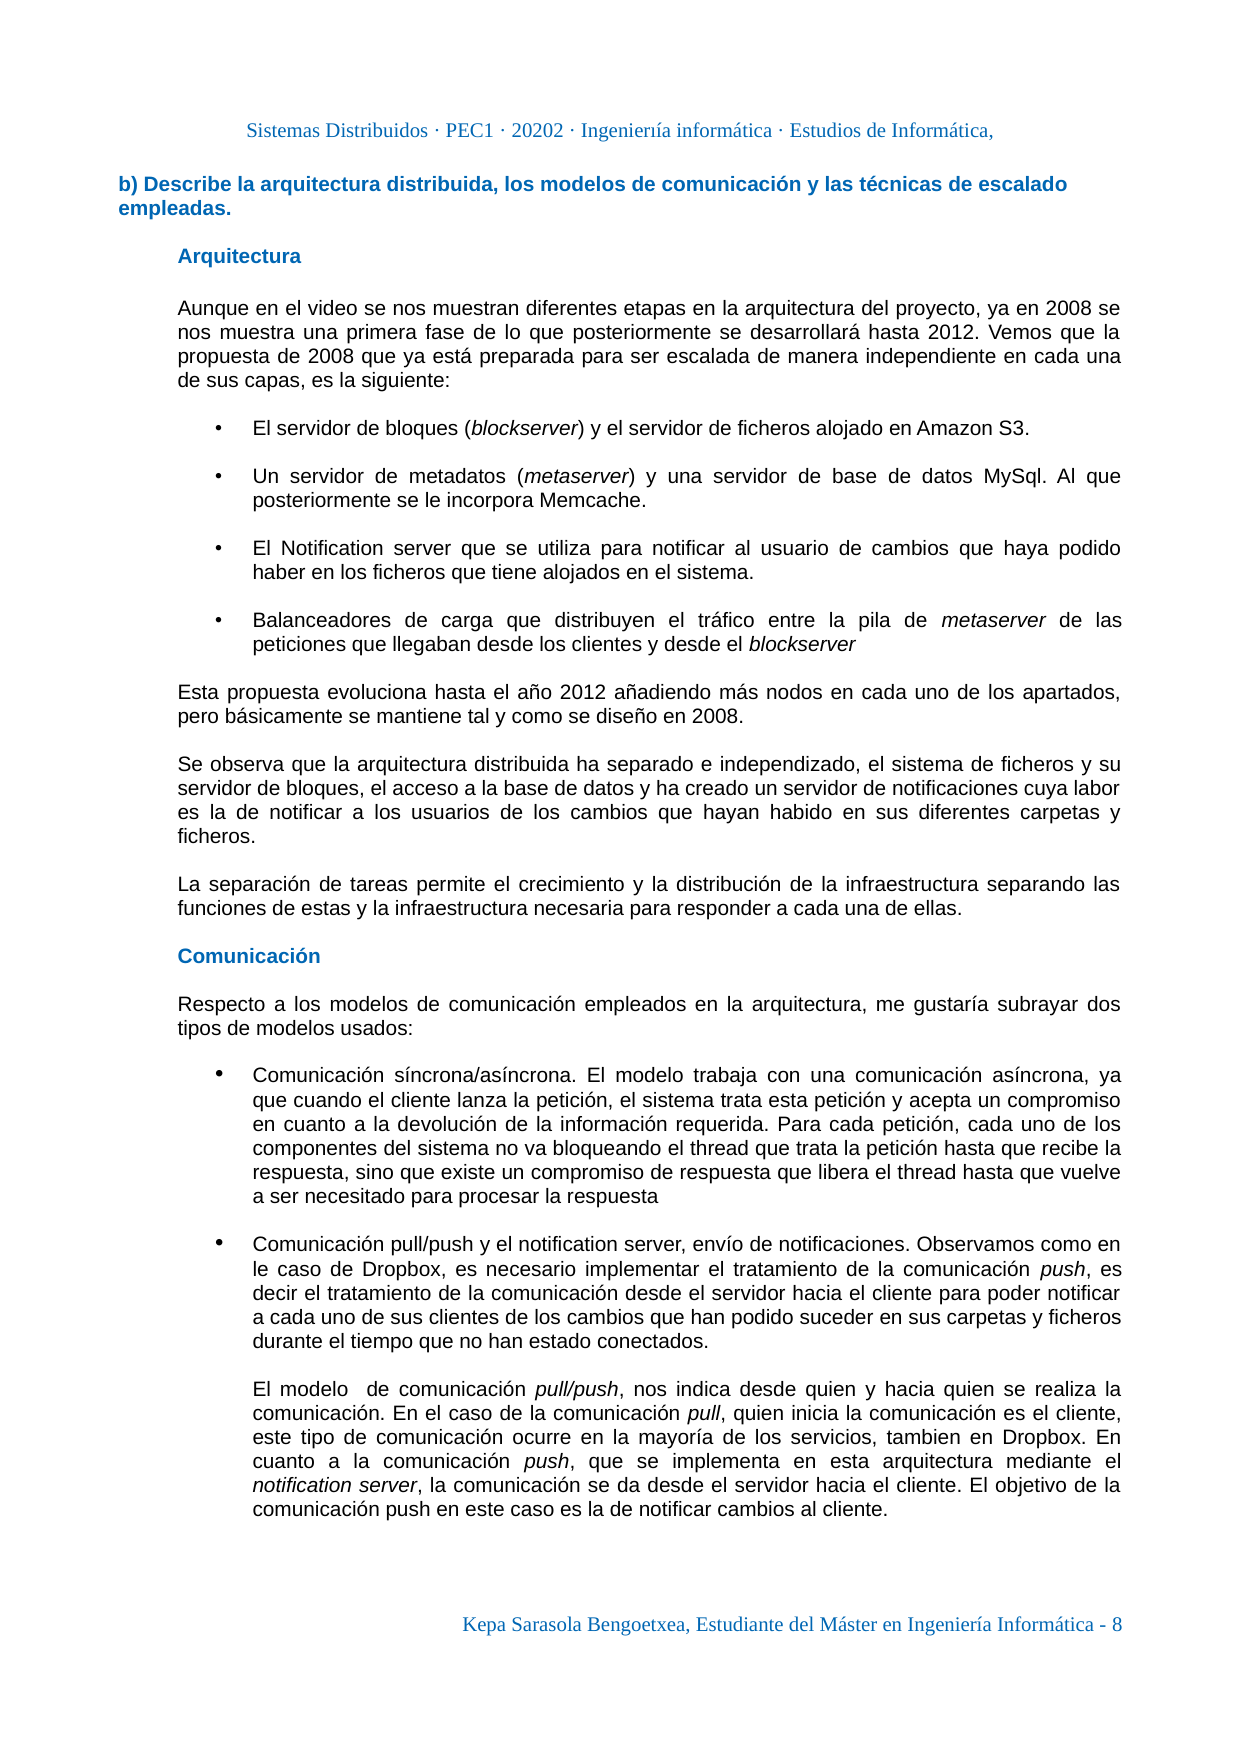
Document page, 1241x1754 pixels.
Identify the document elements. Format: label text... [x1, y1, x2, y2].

list El Notification server que se utiliza para notificar al usuario de cambios que haya podido haber en los ficheros que tiene alojados en el sistema. [215, 536, 1122, 584]
text b) Describe la arquitectura distribuida, los modelos de comunicación y las técnicas de escalado [118, 172, 1122, 196]
text empleadas. [118, 196, 1122, 219]
text Esta propuesta evoluciona hasta el año 2012 añadiendo más nodos en cada uno de los apartados, pero básicamente se mantiene tal y como se diseño en 2008. [177, 680, 1122, 728]
list El servidor de bloques (blockserver) y el servidor de ficheros alojado en Amazon S3. [215, 416, 1122, 440]
text Respecto a los modelos de comunicación empleados en la arquitectura, me gustaría subrayar dos tipos de modelos usados: [177, 991, 1122, 1039]
list Comunicación pull/push y el notification server, envío de notificaciones. Observamos como en le caso de Dropbox, es necesario implementar el tratamiento de la comunicación push, es decir el tratamiento de la comunicación desde el servidor hacia el cliente para poder notificar a cada uno de sus clientes de los cambios que han podido suceder en sus carpetas y ficheros durante el tiempo que no han estado conectados. [215, 1232, 1122, 1353]
text Comunicación [118, 943, 1122, 967]
list Comunicación síncrona/asíncrona. El modelo trabaja con una comunicación asíncrona, ya que cuando el cliente lanza la petición, el sistema trata esta petición y acepta un compromiso en cuanto a la devolución de la información requerida. Para cada petición, cada uno de los componentes del sistema no va bloqueando el thread que trata la petición hasta que recibe la respuesta, sino que existe un compromiso de respuesta que libera el thread hasta que vuelve a ser necesitado para procesar la respuesta [215, 1063, 1122, 1208]
list Balanceadores de carga que distribuyen el tráfico entre la pila de metaserver de las peticiones que llegaban desde los clientes y desde el blockserver [215, 608, 1122, 656]
list El modelo de comunicación pull/push, nos indica desde quien y hacia quien se realiza la comunicación. En el caso de la comunicación pull, quien inicia la comunicación es el cliente, este tipo de comunicación ocurre en la mayoría de los servicios, tambien en Dropbox. En cuanto a la comunicación push, que se implementa en esta arquitectura mediante el notification server, la comunicación se da desde el servidor hacia el cliente. El objetivo de la comunicación push en este caso es la de notificar cambios al cliente. [215, 1377, 1122, 1521]
text Arquitectura [177, 243, 1122, 267]
text La separación de tareas permite el crecimiento y la distribución de la infraestructura separando las funciones de estas y la infraestructura necesaria para responder a cada una de ellas. [177, 872, 1122, 919]
text Se observa que la arquitectura distribuida ha separado e independizado, el sistema de ficheros y su servidor de bloques, el acceso a la base de datos y ha creado un servidor de notificaciones cuya labor es la de notificar a los usuarios de los cambios que hayan habido en sus diferentes carpetas y ficheros. [177, 752, 1122, 848]
list Un servidor de metadatos (metaserver) y una servidor de base de datos MySql. Al que posteriormente se le incorpora Memcache. [215, 464, 1122, 512]
text Aunque en el video se nos muestran diferentes etapas en la arquitectura del proyecto, ya en 2008 se nos muestra una primera fase de lo que posteriormente se desarrollará hasta 2012. Vemos que la propuesta de 2008 que ya está preparada para ser escalada de manera independiente en cada una de sus capas, es la siguiente: [177, 296, 1122, 392]
